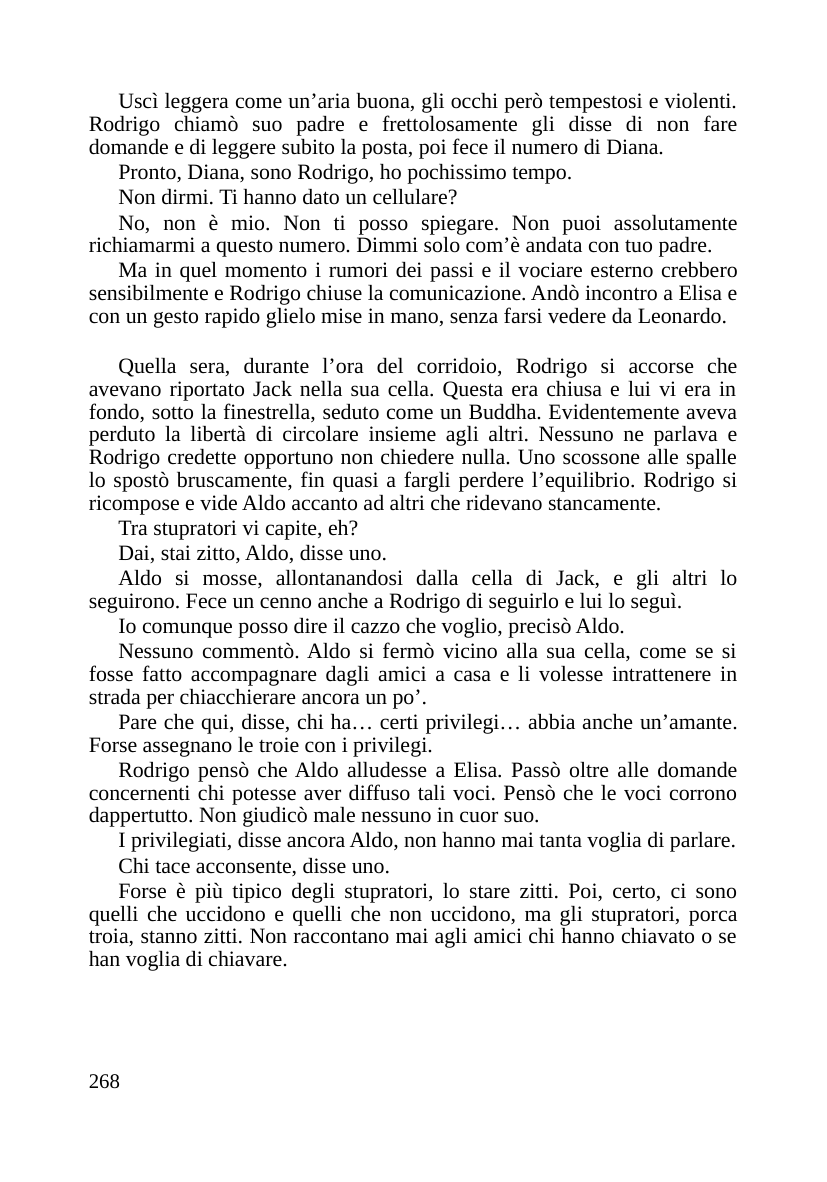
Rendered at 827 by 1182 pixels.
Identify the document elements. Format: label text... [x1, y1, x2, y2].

text Nessuno commentò. Aldo si fermò vicino alla sua cella, come se si fosse fatto accompagnare dagli amici a casa e li volesse intrattenere in strada per chiacchierare ancora un po’. [88, 638, 738, 709]
text Uscì leggera come un’aria buona, gli occhi però tempestosi e violenti. Rodrigo chiamò suo padre e frettolosamente gli disse di non fare domande e di leggere subito la posta, poi fece il numero di Diana. [88, 88, 738, 159]
text Ma in quel momento i rumori dei passi e il vociare esterno crebbero sensibilmente e Rodrigo chiuse la comunicazione. Andò incontro a Elisa e con un gesto rapido glielo mise in mano, senza farsi vedere da Leonardo. [88, 257, 738, 328]
text Quella sera, durante l’ora del corridoio, Rodrigo si accorse che avevano riportato Jack nella sua cella. Questa era chiusa e lui vi era in fondo, sotto la finestrella, seduto come un Buddha. Evidentemente aveva perduto la libertà di circolare insieme agli altri. Nessuno ne parlava e Rodrigo credette opportuno non chiedere nulla. Uno scossone alle spalle lo spostò bruscamente, fin quasi a fargli perdere l’equilibrio. Rodrigo si ricompose e vide Aldo accanto ad altri che ridevano stancamente. [88, 353, 738, 515]
text Non dirmi. Ti hanno dato un cellulare? [88, 184, 738, 209]
text Tra stupratori vi capite, eh? [88, 515, 738, 540]
text Pare che qui, disse, chi ha… certi privilegi… abbia anche un’amante. Forse assegnano le troie con i privilegi. [88, 709, 738, 757]
text Forse è più tipico degli stupratori, lo stare zitti. Poi, certo, ci sono quelli che uccidono e quelli che non uccidono, ma gli stupratori, porca troia, stanno zitti. Non raccontano mai agli amici chi hanno chiavato o se han voglia di chiavare. [88, 878, 738, 971]
text I privilegiati, disse ancora Aldo, non hanno mai tanta voglia di parlare. [88, 827, 738, 853]
text No, non è mio. Non ti posso spiegare. Non puoi assolutamente richiamarmi a questo numero. Dimmi solo com’è andata con tuo padre. [88, 209, 738, 257]
text Aldo si mosse, allontanandosi dalla cella di Jack, e gli altri lo seguirono. Fece un cenno anche a Rodrigo di seguirlo e lui lo seguì. [88, 565, 738, 613]
text Io comunque posso dire il cazzo che voglio, precisò Aldo. [88, 613, 738, 638]
text Dai, stai zitto, Aldo, disse uno. [88, 540, 738, 565]
text Chi tace acconsente, disse uno. [88, 853, 738, 878]
text Pronto, Diana, sono Rodrigo, ho pochissimo tempo. [88, 159, 738, 184]
text Rodrigo pensò che Aldo alludesse a Elisa. Passò oltre alle domande concernenti chi potesse aver diffuso tali voci. Pensò che le voci corrono dappertutto. Non giudicò male nessuno in cuor suo. [88, 757, 738, 827]
